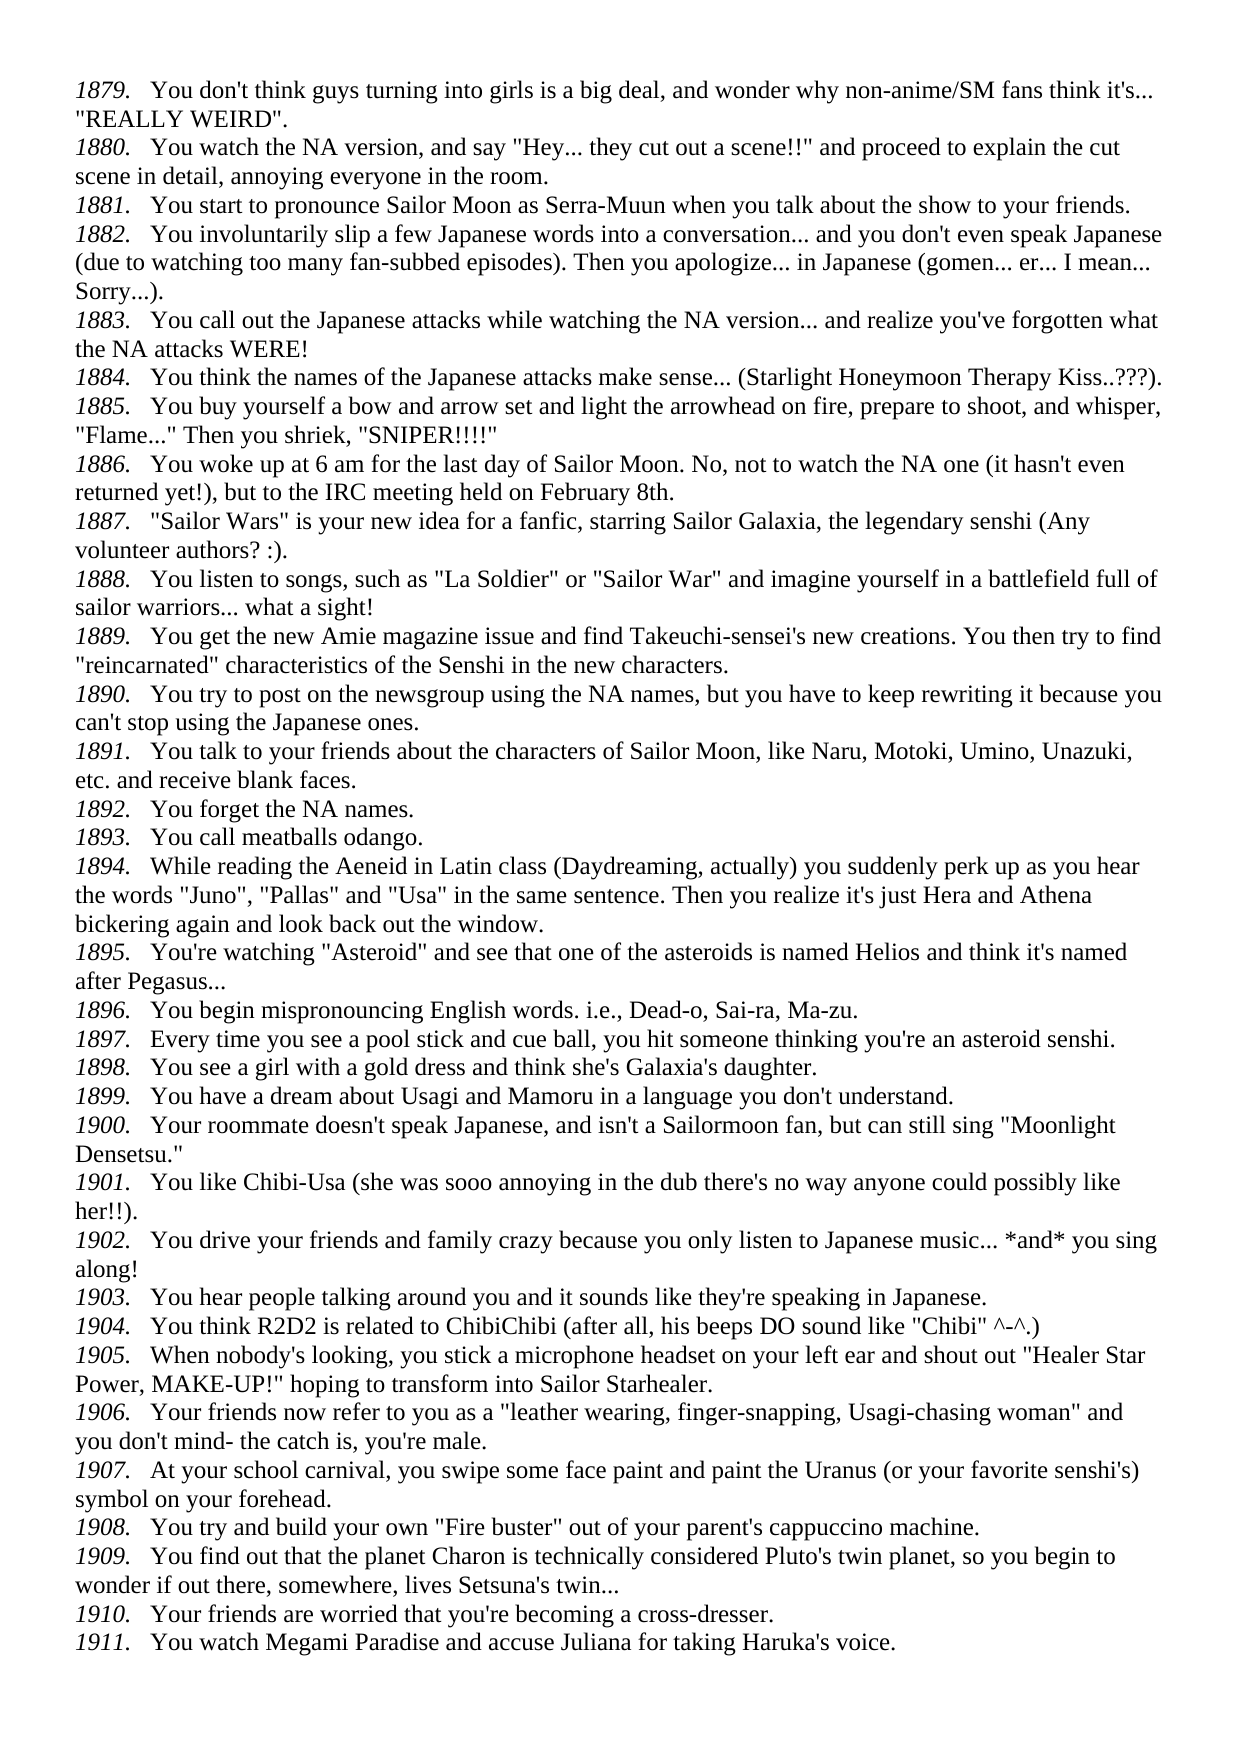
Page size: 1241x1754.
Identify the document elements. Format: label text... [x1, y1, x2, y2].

list You woke up at 6 am for the last day of Sailor Moon. No, not to watch the NA one (it hasn't even returned yet!), but to the IRC meeting held on February 8th. [75, 449, 1165, 506]
list You buy yourself a bow and arrow set and light the arrowhead on fire, prepare to shoot, and whisper, "Flame..." Then you shriek, "SNIPER!!!!" [75, 391, 1165, 449]
list Every time you see a pool stick and cue ball, you hit someone thinking you're an asteroid senshi. [75, 1024, 1165, 1052]
list You watch the NA version, and say "Hey... they cut out a scene!!" and proceed to explain the cut scene in detail, annoying everyone in the room. [75, 132, 1165, 190]
list Your friends now refer to you as a "leather wearing, finger-snapping, Usagi-chasing woman" and you don't mind- the catch is, you're male. [75, 1397, 1165, 1455]
list You talk to your friends about the characters of Sailor Moon, like Naru, Motoki, Umino, Unazuki, etc. and receive blank faces. [75, 736, 1165, 794]
list You like Chibi-Usa (she was sooo annoying in the dub there's no way anyone could possibly like her!!). [75, 1167, 1165, 1225]
list You don't think guys turning into girls is a big deal, and wonder why non-anime/SM fans think it's... "REALLY WEIRD". [75, 75, 1165, 132]
list You see a girl with a gold dress and think she's Galaxia's daughter. [75, 1052, 1165, 1081]
list "Sailor Wars" is your new idea for a fanfic, starring Sailor Galaxia, the legendary senshi (Any volunteer authors? :). [75, 506, 1165, 564]
list You think the names of the Japanese attacks make sense... (Starlight Honeymoon Therapy Kiss..???). [75, 362, 1165, 391]
list You hear people talking around you and it sounds like they're speaking in Japanese. [75, 1282, 1165, 1311]
list You listen to songs, such as "La Soldier" or "Sailor War" and imagine yourself in a battlefield full of sailor warriors... what a sight! [75, 564, 1165, 621]
list You get the new Amie magazine issue and find Takeuchi-sensei's new creations. You then try to find "reincarnated" characteristics of the Senshi in the new characters. [75, 621, 1165, 679]
list You forget the NA names. [75, 794, 1165, 822]
list You find out that the planet Charon is technically considered Pluto's twin planet, so you begin to wonder if out there, somewhere, lives Setsuna's twin... [75, 1541, 1165, 1599]
list Your roommate doesn't speak Japanese, and isn't a Sailormoon fan, but can still sing "Moonlight Densetsu." [75, 1110, 1165, 1167]
list You think R2D2 is related to ChibiChibi (after all, his beeps DO sound like "Chibi" ^-^.) [75, 1311, 1165, 1340]
list You have a dream about Usagi and Mamoru in a language you don't understand. [75, 1081, 1165, 1110]
list You begin mispronouncing English words. i.e., Dead-o, Sai-ra, Ma-zu. [75, 995, 1165, 1024]
list At your school carnival, you swipe some face paint and paint the Uranus (or your favorite senshi's) symbol on your forehead. [75, 1455, 1165, 1512]
list You watch Megami Paradise and accuse Juliana for taking Haruka's voice. [75, 1627, 1165, 1656]
list You start to pronounce Sailor Moon as Serra-Muun when you talk about the show to your friends. [75, 190, 1165, 219]
list Your friends are worried that you're becoming a cross-dresser. [75, 1599, 1165, 1627]
list You try and build your own "Fire buster" out of your parent's cappuccino machine. [75, 1512, 1165, 1541]
list You call meatballs odango. [75, 822, 1165, 851]
list You're watching "Asteroid" and see that one of the asteroids is named Helios and think it's named after Pegasus... [75, 937, 1165, 995]
list When nobody's looking, you stick a microphone headset on your left ear and shout out "Healer Star Power, MAKE-UP!" hoping to transform into Sailor Starhealer. [75, 1340, 1165, 1397]
list You try to post on the newsgroup using the NA names, but you have to keep rewriting it because you can't stop using the Japanese ones. [75, 679, 1165, 736]
list You involuntarily slip a few Japanese words into a conversation... and you don't even speak Japanese (due to watching too many fan-subbed episodes). Then you apologize... in Japanese (gomen... er... I mean... Sorry...). [75, 219, 1165, 305]
list You call out the Japanese attacks while watching the NA version... and realize you've forgotten what the NA attacks WERE! [75, 305, 1165, 362]
list While reading the Aeneid in Latin class (Daydreaming, actually) you suddenly perk up as you hear the words "Juno", "Pallas" and "Usa" in the same sentence. Then you realize it's just Hera and Athena bickering again and look back out the window. [75, 851, 1165, 937]
list You drive your friends and family crazy because you only listen to Japanese music... *and* you sing along! [75, 1225, 1165, 1282]
